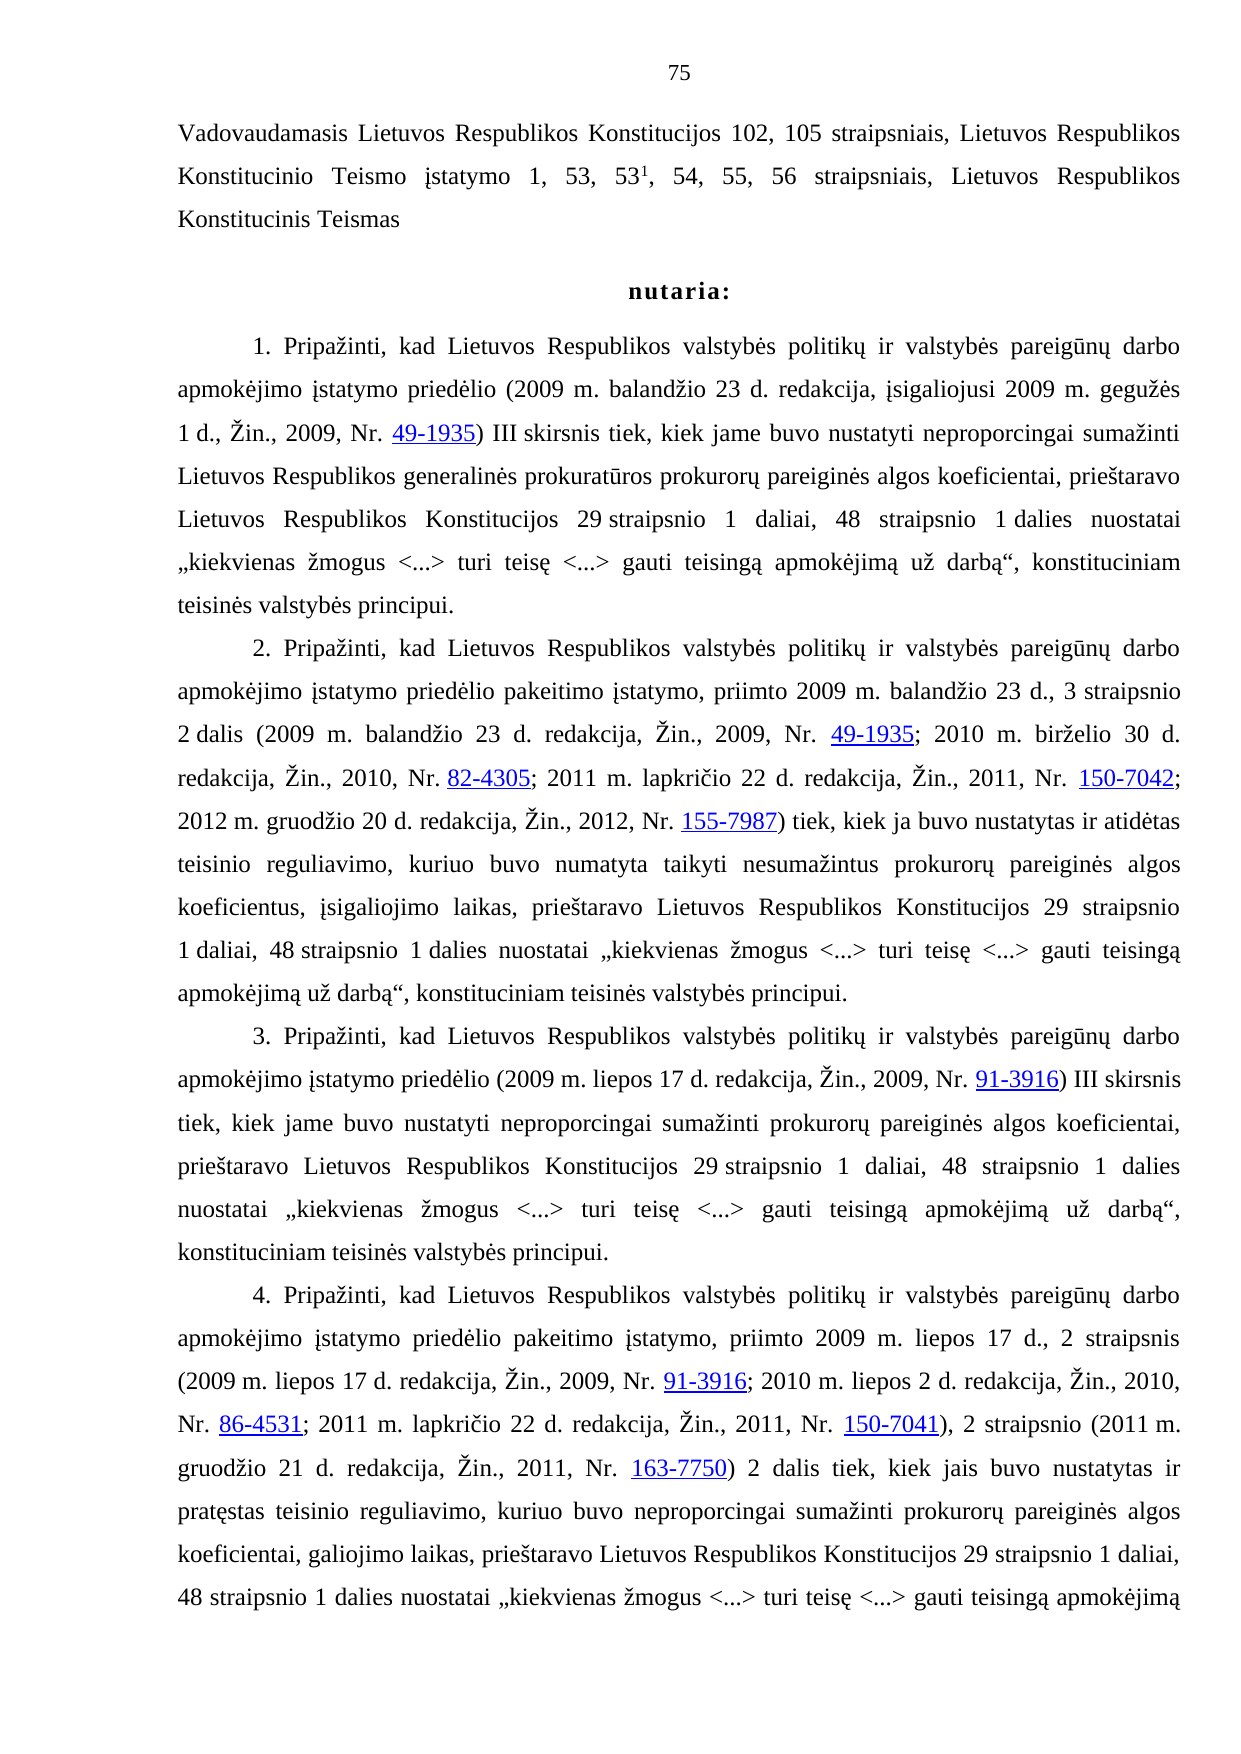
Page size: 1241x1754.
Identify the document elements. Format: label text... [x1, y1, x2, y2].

text 2. Pripažinti, kad Lietuvos Respublikos valstybės politikų ir valstybės pareigūnų darbo apmokėjimo įstatymo priedėlio pakeitimo įstatymo, priimto 2009 m. balandžio 23 d., 3 straipsnio 2 dalis (2009 m. balandžio 23 d. redakcija, Žin., 2009, Nr. 49-1935; 2010 m. birželio 30 d. redakcija, Žin., 2010, Nr. 82-4305; 2011 m. lapkričio 22 d. redakcija, Žin., 2011, Nr. 150-7042; 2012 m. gruodžio 20 d. redakcija, Žin., 2012, Nr. 155-7987) tiek, kiek ja buvo nustatytas ir atidėtas teisinio reguliavimo, kuriuo buvo numatyta taikyti nesumažintus prokurorų pareiginės algos koeficientus, įsigaliojimo laikas, prieštaravo Lietuvos Respublikos Konstitucijos 29 straipsnio 1 daliai, 48 straipsnio 1 dalies nuostatai „kiekvienas žmogus <...> turi teisę <...> gauti teisingą apmokėjimą už darbą“, konstituciniam teisinės valstybės principui. [177, 633, 1181, 1007]
text 4. Pripažinti, kad Lietuvos Respublikos valstybės politikų ir valstybės pareigūnų darbo apmokėjimo įstatymo priedėlio pakeitimo įstatymo, priimto 2009 m. liepos 17 d., 2 straipsnis (2009 m. liepos 17 d. redakcija, Žin., 2009, Nr. 91-3916; 2010 m. liepos 2 d. redakcija, Žin., 2010, Nr. 86-4531; 2011 m. lapkričio 22 d. redakcija, Žin., 2011, Nr. 150-7041), 2 straipsnio (2011 m. gruodžio 21 d. redakcija, Žin., 2011, Nr. 163-7750) 2 dalis tiek, kiek jais buvo nustatytas ir pratęstas teisinio reguliavimo, kuriuo buvo neproporcingai sumažinti prokurorų pareiginės algos koeficientai, galiojimo laikas, prieštaravo Lietuvos Respublikos Konstitucijos 29 straipsnio 1 daliai, 48 straipsnio 1 dalies nuostatai „kiekvienas žmogus <...> turi teisę <...> gauti teisingą apmokėjimą [177, 1280, 1181, 1611]
text nutaria: [177, 276, 1181, 305]
text Vadovaudamasis Lietuvos Respublikos Konstitucijos 102, 105 straipsniais, Lietuvos Respublikos Konstitucinio Teismo įstatymo 1, 53, 531, 54, 55, 56 straipsniais, Lietuvos Respublikos Konstitucinis Teismas [177, 118, 1181, 233]
text 3. Pripažinti, kad Lietuvos Respublikos valstybės politikų ir valstybės pareigūnų darbo apmokėjimo įstatymo priedėlio (2009 m. liepos 17 d. redakcija, Žin., 2009, Nr. 91-3916) III skirsnis tiek, kiek jame buvo nustatyti neproporcingai sumažinti prokurorų pareiginės algos koeficientai, prieštaravo Lietuvos Respublikos Konstitucijos 29 straipsnio 1 daliai, 48 straipsnio 1 dalies nuostatai „kiekvienas žmogus <...> turi teisę <...> gauti teisingą apmokėjimą už darbą“, konstituciniam teisinės valstybės principui. [177, 1021, 1181, 1266]
text 1. Pripažinti, kad Lietuvos Respublikos valstybės politikų ir valstybės pareigūnų darbo apmokėjimo įstatymo priedėlio (2009 m. balandžio 23 d. redakcija, įsigaliojusi 2009 m. gegužės 1 d., Žin., 2009, Nr. 49-1935) III skirsnis tiek, kiek jame buvo nustatyti neproporcingai sumažinti Lietuvos Respublikos generalinės prokuratūros prokurorų pareiginės algos koeficientai, prieštaravo Lietuvos Respublikos Konstitucijos 29 straipsnio 1 daliai, 48 straipsnio 1 dalies nuostatai „kiekvienas žmogus <...> turi teisę <...> gauti teisingą apmokėjimą už darbą“, konstituciniam teisinės valstybės principui. [177, 331, 1181, 619]
